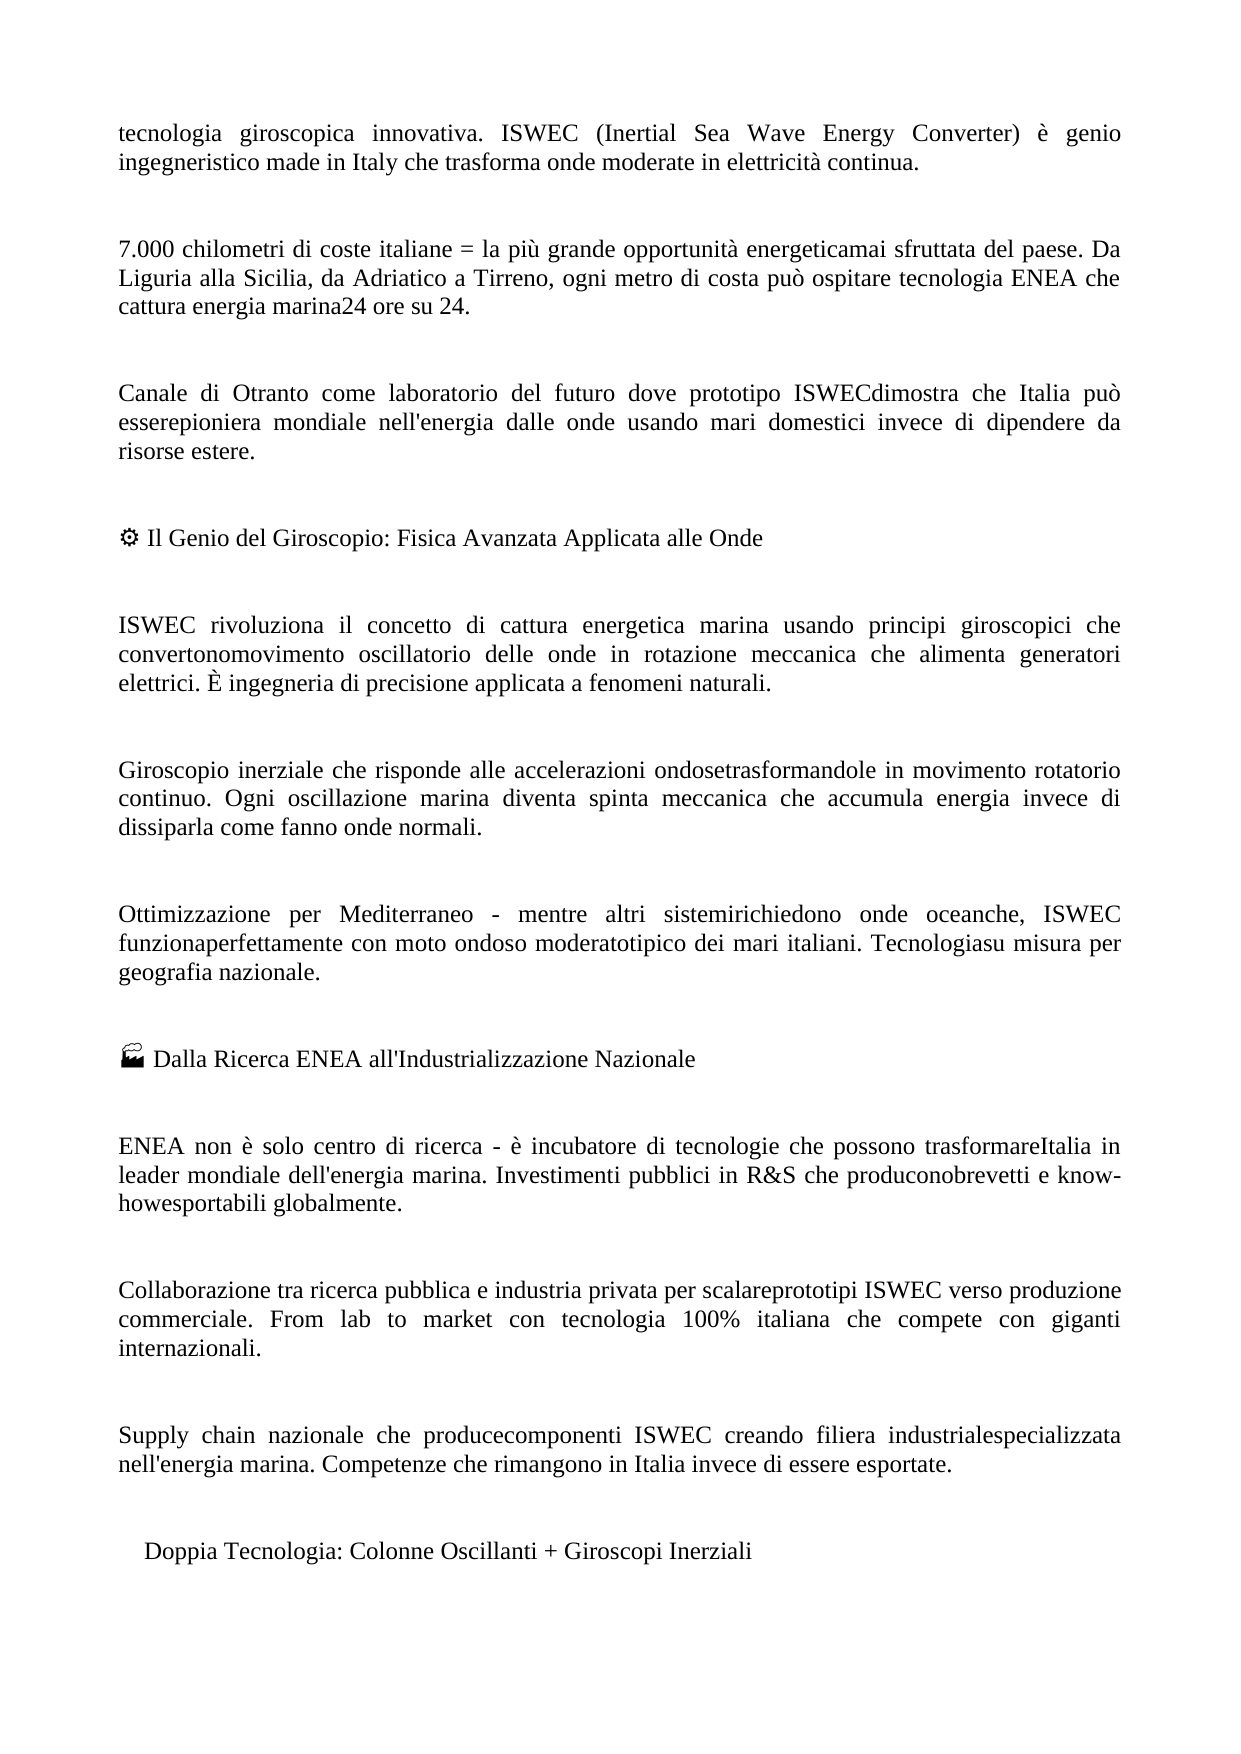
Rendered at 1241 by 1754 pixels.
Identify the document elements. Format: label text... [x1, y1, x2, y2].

text ISWEC rivoluziona il concetto di cattura energetica marina usando principi giroscopici che convertonomovimento oscillatorio delle onde in rotazione meccanica che alimenta generatori elettrici. È ingegneria di precisione applicata a fenomeni naturali. [118, 610, 1122, 696]
text Giroscopio inerziale che risponde alle accelerazioni ondosetrasformandole in movimento rotatorio continuo. Ogni oscillazione marina diventa spinta meccanica che accumula energia invece di dissiparla come fanno onde normali. [118, 755, 1122, 841]
subtitle ⚙️ Il Genio del Giroscopio: Fisica Avanzata Applicata alle Onde [118, 523, 1122, 552]
text ENEA non è solo centro di ricerca - è incubatore di tecnologie che possono trasformareItalia in leader mondiale dell'energia marina. Investimenti pubblici in R&S che produconobrevetti e know-howesportabili globalmente. [118, 1131, 1122, 1217]
text 7.000 chilometri di coste italiane = la più grande opportunità energeticamai sfruttata del paese. Da Liguria alla Sicilia, da Adriatico a Tirreno, ogni metro di costa può ospitare tecnologia ENEA che cattura energia marina24 ore su 24. [118, 234, 1122, 320]
text Supply chain nazionale che producecomponenti ISWEC creando filiera industrialespecializzata nell'energia marina. Competenze che rimangono in Italia invece di essere esportate. [118, 1420, 1122, 1478]
text Collaborazione tra ricerca pubblica e industria privata per scalareprototipi ISWEC verso produzione commerciale. From lab to market con tecnologia 100% italiana che compete con giganti internazionali. [118, 1276, 1122, 1362]
text Ottimizzazione per Mediterraneo - mentre altri sistemirichiedono onde oceanche, ISWEC funzionaperfettamente con moto ondoso moderatotipico dei mari italiani. Tecnologiasu misura per geografia nazionale. [118, 899, 1122, 986]
text tecnologia giroscopica innovativa. ISWEC (Inertial Sea Wave Energy Converter) è genio ingegneristico made in Italy che trasforma onde moderate in elettricità continua. [118, 118, 1122, 176]
subtitle 🏭 Dalla Ricerca ENEA all'Industrializzazione Nazionale [118, 1044, 1122, 1073]
subtitle 🌊 Doppia Tecnologia: Colonne Oscillanti + Giroscopi Inerziali [118, 1536, 1122, 1565]
text Canale di Otranto come laboratorio del futuro dove prototipo ISWECdimostra che Italia può esserepioniera mondiale nell'energia dalle onde usando mari domestici invece di dipendere da risorse estere. [118, 378, 1122, 465]
